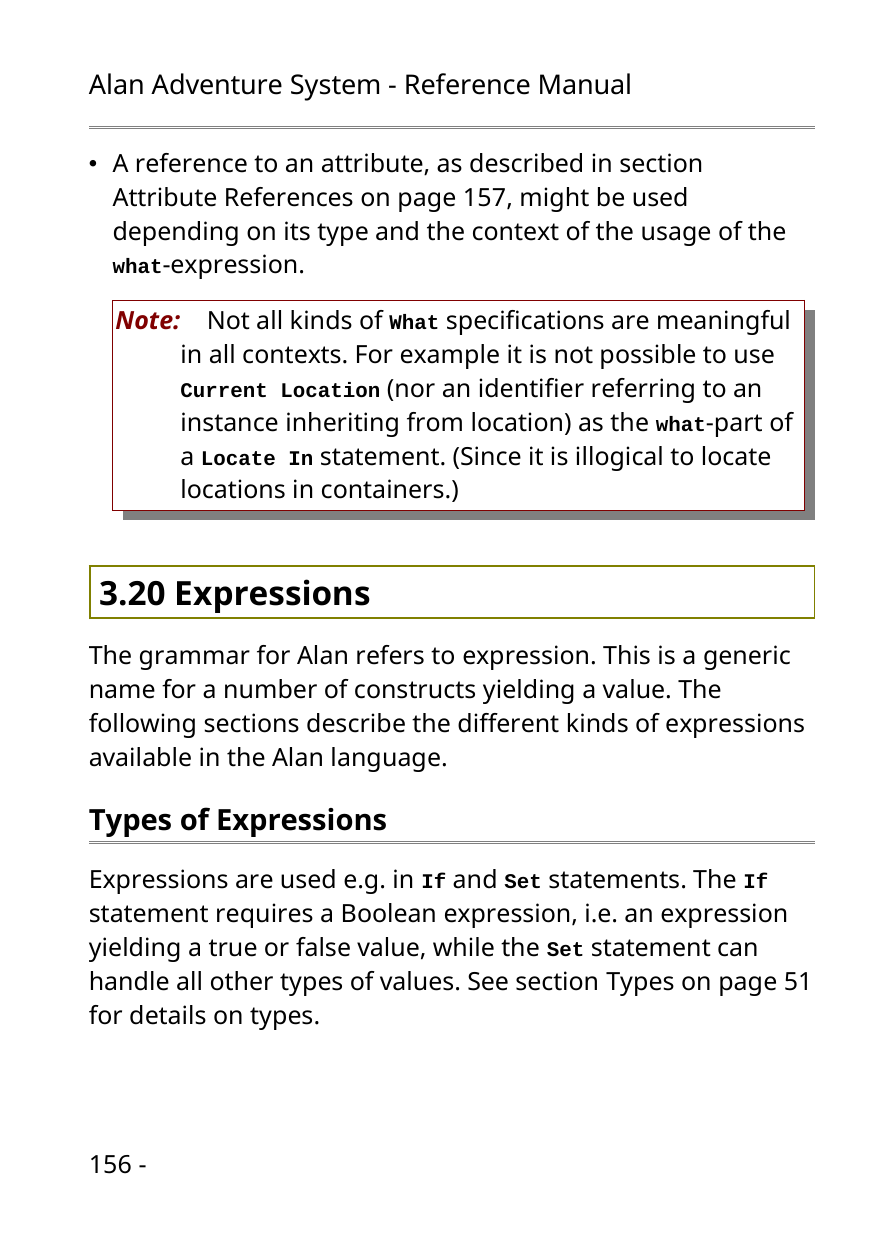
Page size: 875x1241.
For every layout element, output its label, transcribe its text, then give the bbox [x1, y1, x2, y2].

list Not all kinds of What specifications are meaningful in all contexts. For example it is not possible to use Current Location (nor an identifier referring to an instance inheriting from location) as the what-part of a Locate In statement. (Since it is illogical to locate locations in containers.) [113, 301, 804, 509]
subtitle Types of Expressions [88, 799, 815, 843]
list A reference to an attribute, as described in section Attribute References on page 123, might be used depending on its type and the context of the usage of the what-expression. [88, 146, 815, 281]
text The grammar for Alan refers to expression. This is a generic name for a number of constructs yielding a value. The following sections describe the different kinds of expressions available in the Alan language. [88, 638, 815, 774]
text Expressions are used e.g. in If and Set statements. The If statement re­quires a Boolean expression, i.e. an expression yielding a true or false value, while the Set statement can handle all other types of values. See section Types on page 40 for details on types. [88, 862, 815, 1032]
subtitle Expressions [91, 567, 814, 617]
